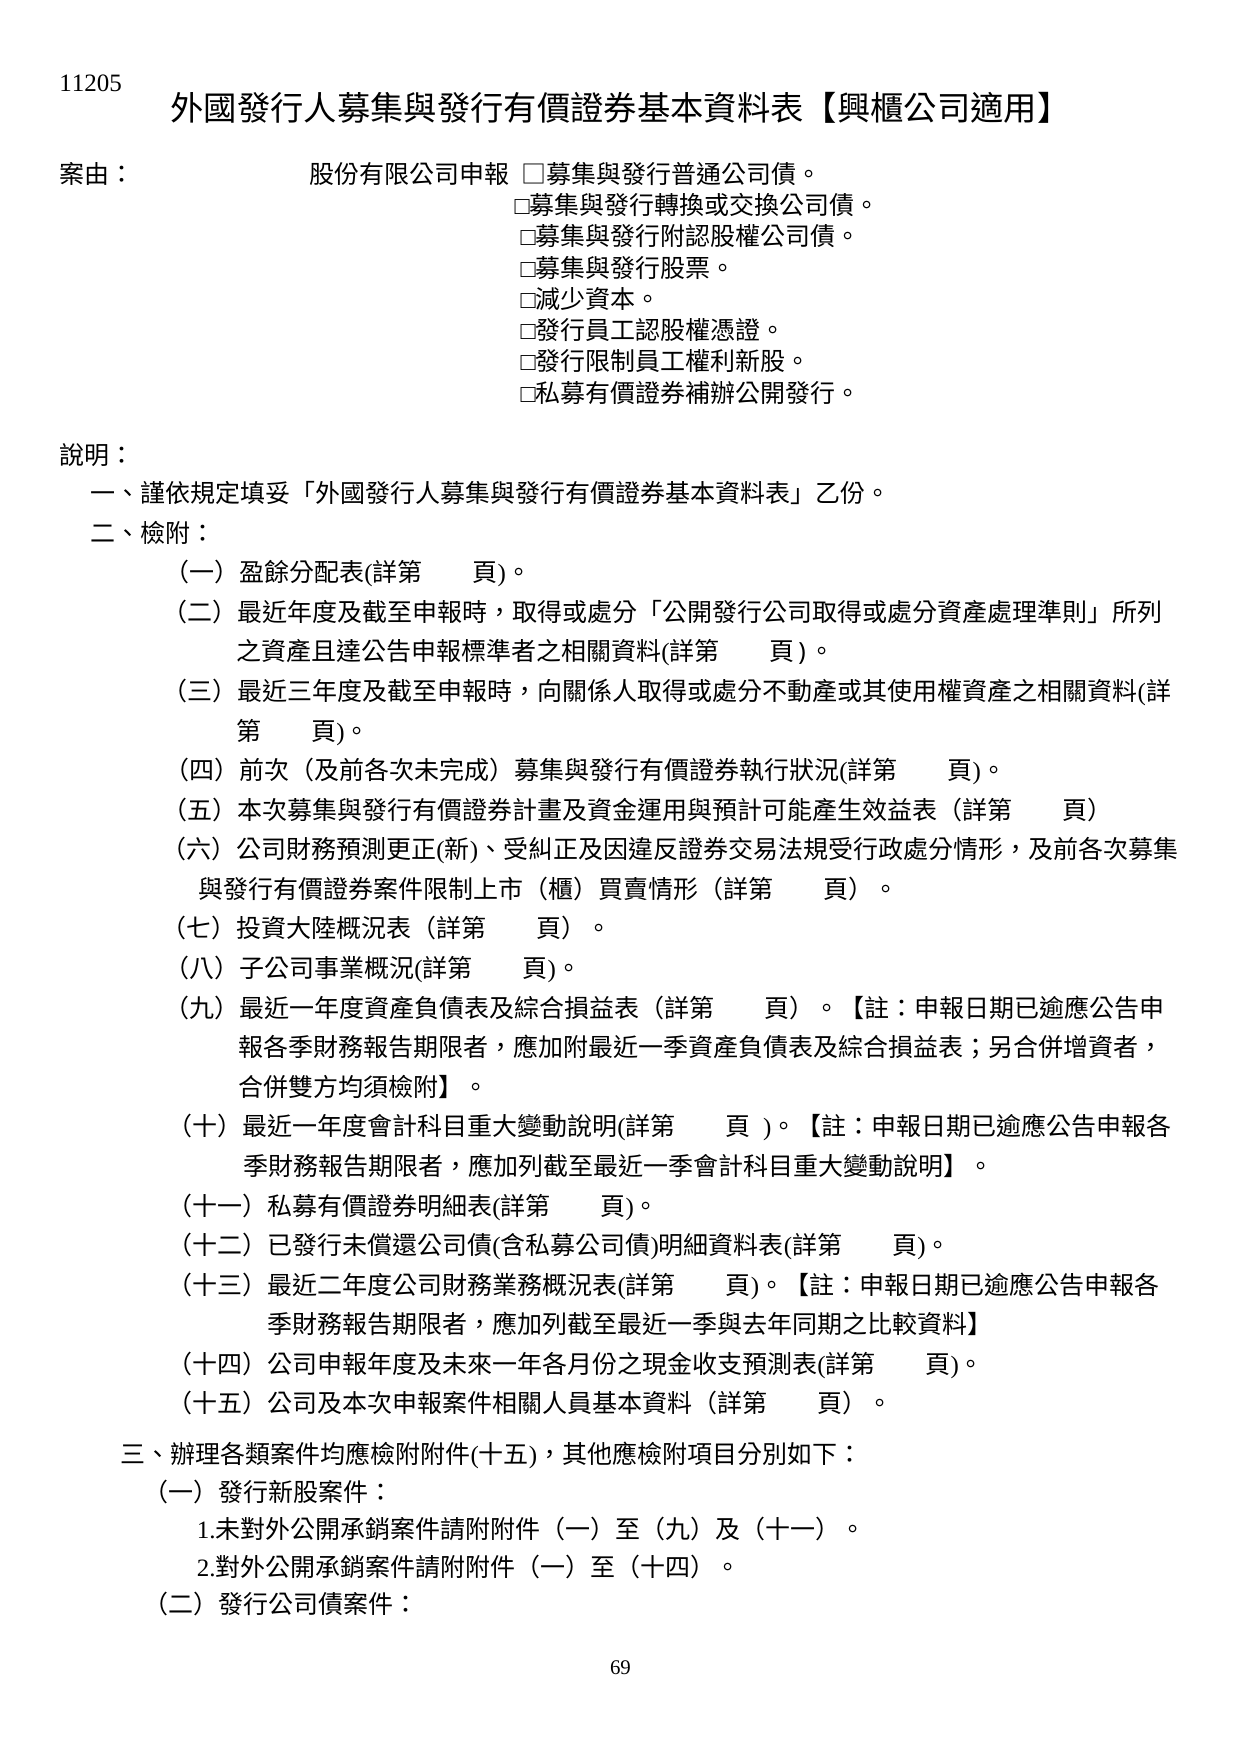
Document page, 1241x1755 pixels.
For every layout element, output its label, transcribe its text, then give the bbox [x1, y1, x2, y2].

text （九）最近一年度資產負債表及綜合損益表（詳第 頁）。【註：申報日期已逾應公告申報各季財務報告期限者，應加附最近一季資產負債表及綜合損益表；另合併增資者，合併雙方均須檢附】。 [164, 985, 1181, 1104]
text 案由： 股份有限公司申報 □募集與發行普通公司債。 [59, 158, 1181, 189]
text （三）最近三年度及截至申報時，向關係人取得或處分不動產或其使用權資產之相關資料(詳第 頁)。 [162, 669, 1181, 748]
text （七）投資大陸概況表（詳第 頁）。 [161, 906, 1181, 946]
text □減少資本。 [59, 283, 1181, 314]
text （十五）公司及本次申報案件相關人員基本資料（詳第 頁）。 [167, 1381, 1181, 1421]
text （五）本次募集與發行有價證券計畫及資金運用與預計可能產生效益表（詳第 頁） [162, 787, 1181, 827]
text 說明： [59, 439, 1181, 471]
text （四）前次（及前各次未完成）募集與發行有價證券執行狀況(詳第 頁)。 [164, 748, 1181, 787]
text 1.未對外公開承銷案件請附附件（一）至（九）及（十一）。 [197, 1508, 1181, 1546]
text 一、謹依規定填妥「外國發行人募集與發行有價證券基本資料表」乙份。 [59, 471, 1181, 510]
text 2.對外公開承銷案件請附附件（一）至（十四）。 [197, 1546, 1181, 1583]
text 與發行有價證券案件限制上市（櫃）買賣情形（詳第 頁）。 [161, 867, 1181, 906]
text （十三）最近二年度公司財務業務概況表(詳第 頁)。【註：申報日期已逾應公告申報各季財務報告期限者，應加列截至最近一季與去年同期之比較資料】 [167, 1262, 1181, 1342]
text （十一）私募有價證券明細表(詳第 頁)。 [167, 1183, 1181, 1223]
text 二、檢附： [59, 510, 1181, 550]
text （十四）公司申報年度及未來一年各月份之現金收支預測表(詳第 頁)。 [167, 1342, 1181, 1381]
text 外國發行人募集與發行有價證券基本資料表【興櫃公司適用】 [59, 96, 1181, 127]
text （一）發行新股案件： [134, 1471, 1181, 1508]
text （八）子公司事業概況(詳第 頁)。 [164, 946, 1181, 985]
text □發行員工認股權憑證。 [59, 314, 1181, 346]
text 三、辦理各類案件均應檢附附件(十五)，其他應檢附項目分別如下： [120, 1433, 1181, 1471]
text （二）發行公司債案件： [134, 1583, 1181, 1621]
text □募集與發行股票。 [59, 252, 1181, 283]
text （六）公司財務預測更正(新)、受糾正及因違反證券交易法規受行政處分情形，及前各次募集 [161, 827, 1181, 867]
text （十二）已發行未償還公司債(含私募公司債)明細資料表(詳第 頁)。 [167, 1223, 1181, 1262]
text □私募有價證券補辦公開發行。 [59, 377, 1181, 408]
text （二）最近年度及截至申報時，取得或處分「公開發行公司取得或處分資產處理準則」所列之資產且達公告申報標準者之相關資料(詳第 頁)。 [162, 589, 1181, 669]
text （十）最近一年度會計科目重大變動說明(詳第 頁 )。【註：申報日期已逾應公告申報各季財務報告期限者，應加列截至最近一季會計科目重大變動說明】。 [167, 1104, 1181, 1183]
text （一）盈餘分配表(詳第 頁)。 [164, 550, 1181, 589]
text □募集與發行附認股權公司債。 [59, 221, 1181, 252]
text □募集與發行轉換或交換公司債。 [59, 189, 1181, 221]
text □發行限制員工權利新股。 [59, 346, 1181, 377]
